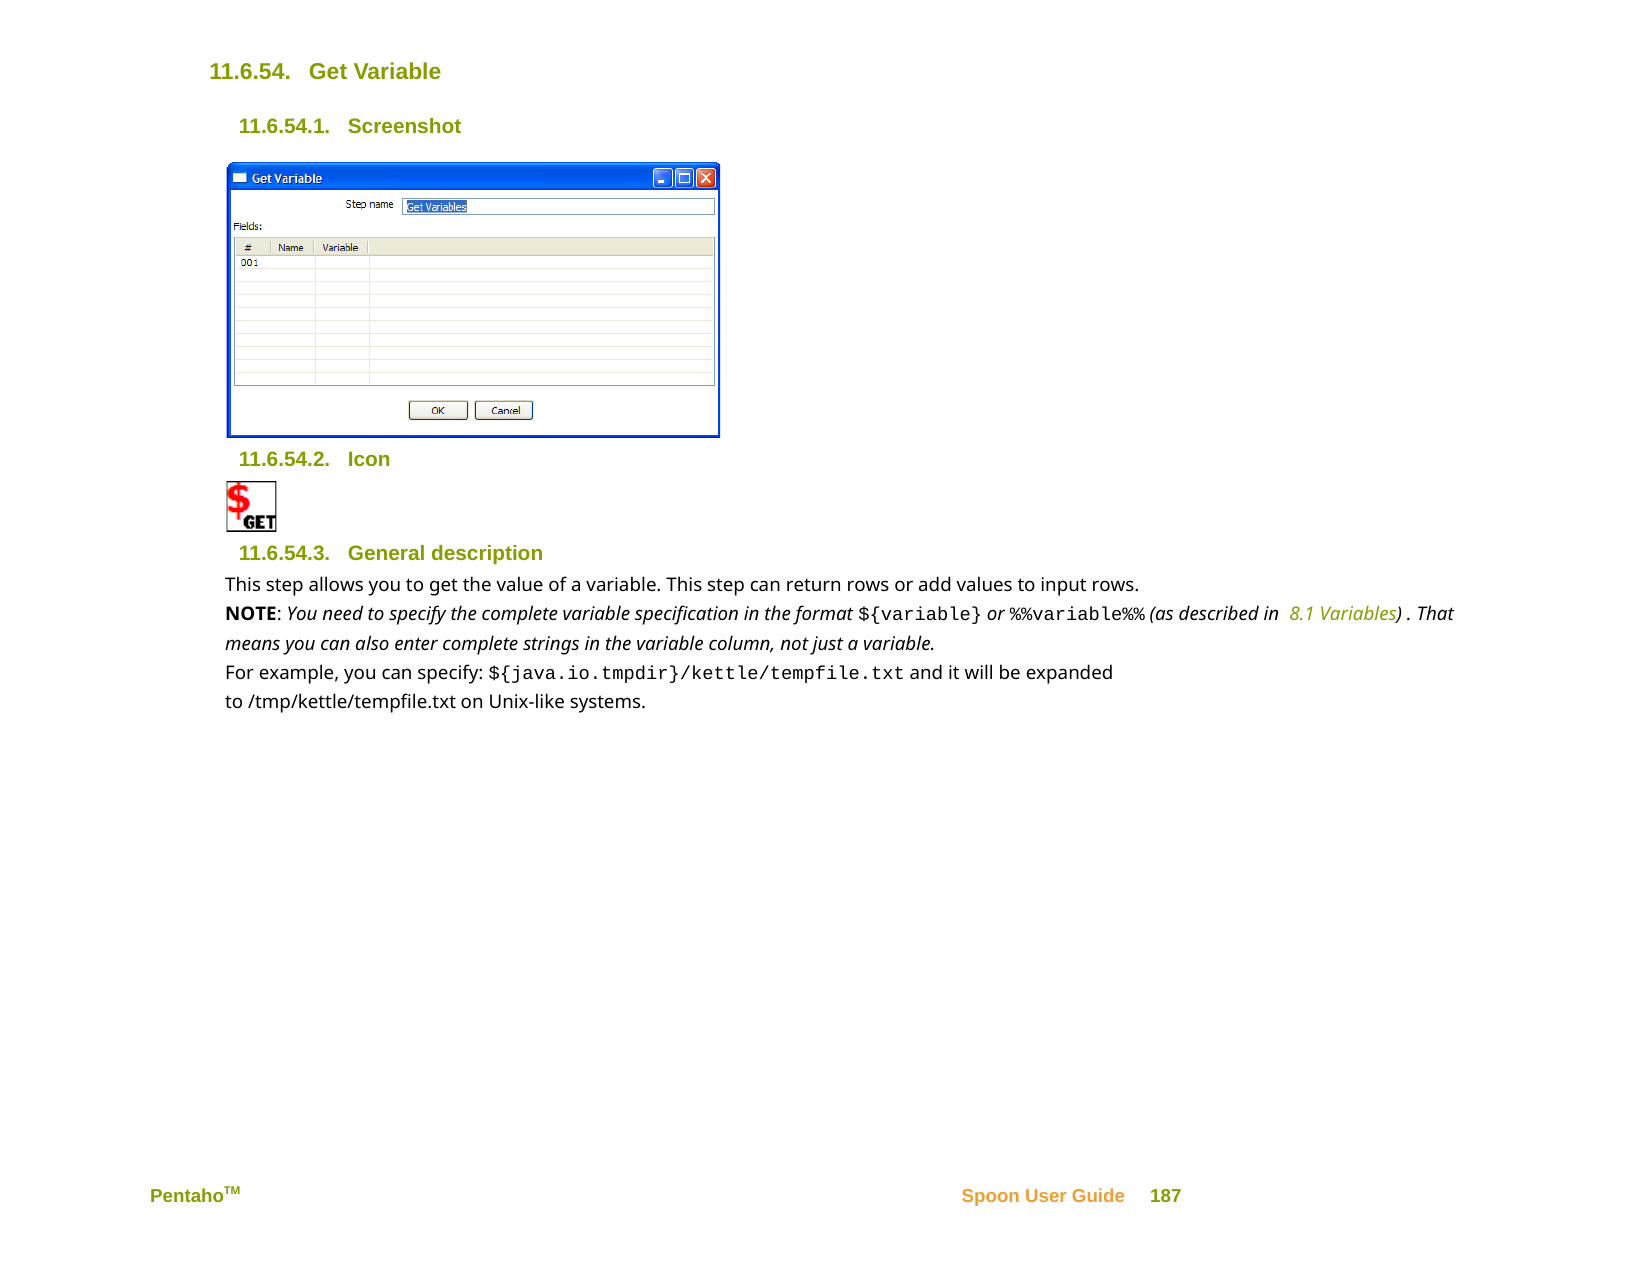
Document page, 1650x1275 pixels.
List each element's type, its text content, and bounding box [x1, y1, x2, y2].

text This step allows you to get the value of a variable. This step can return rows or add values to input rows. [225, 568, 1500, 597]
text NOTE: You need to specify the complete variable specification in the format ${variable} or %%variable%% (as described in 8.1 Variables) . That means you can also enter complete strings in the variable column, not just a variable. [225, 597, 1500, 656]
picture [226, 481, 277, 532]
subtitle Screenshot [239, 106, 1500, 141]
subtitle Get Variable [209, 52, 1500, 87]
subtitle Icon [239, 159, 1500, 473]
text to /tmp/kettle/tempfile.txt on Unix-like systems. [225, 685, 1500, 714]
text For example, you can specify: ${java.io.tmpdir}/kettle/tempfile.txt and it will be expanded [225, 656, 1500, 685]
subtitle General description [239, 492, 1500, 568]
